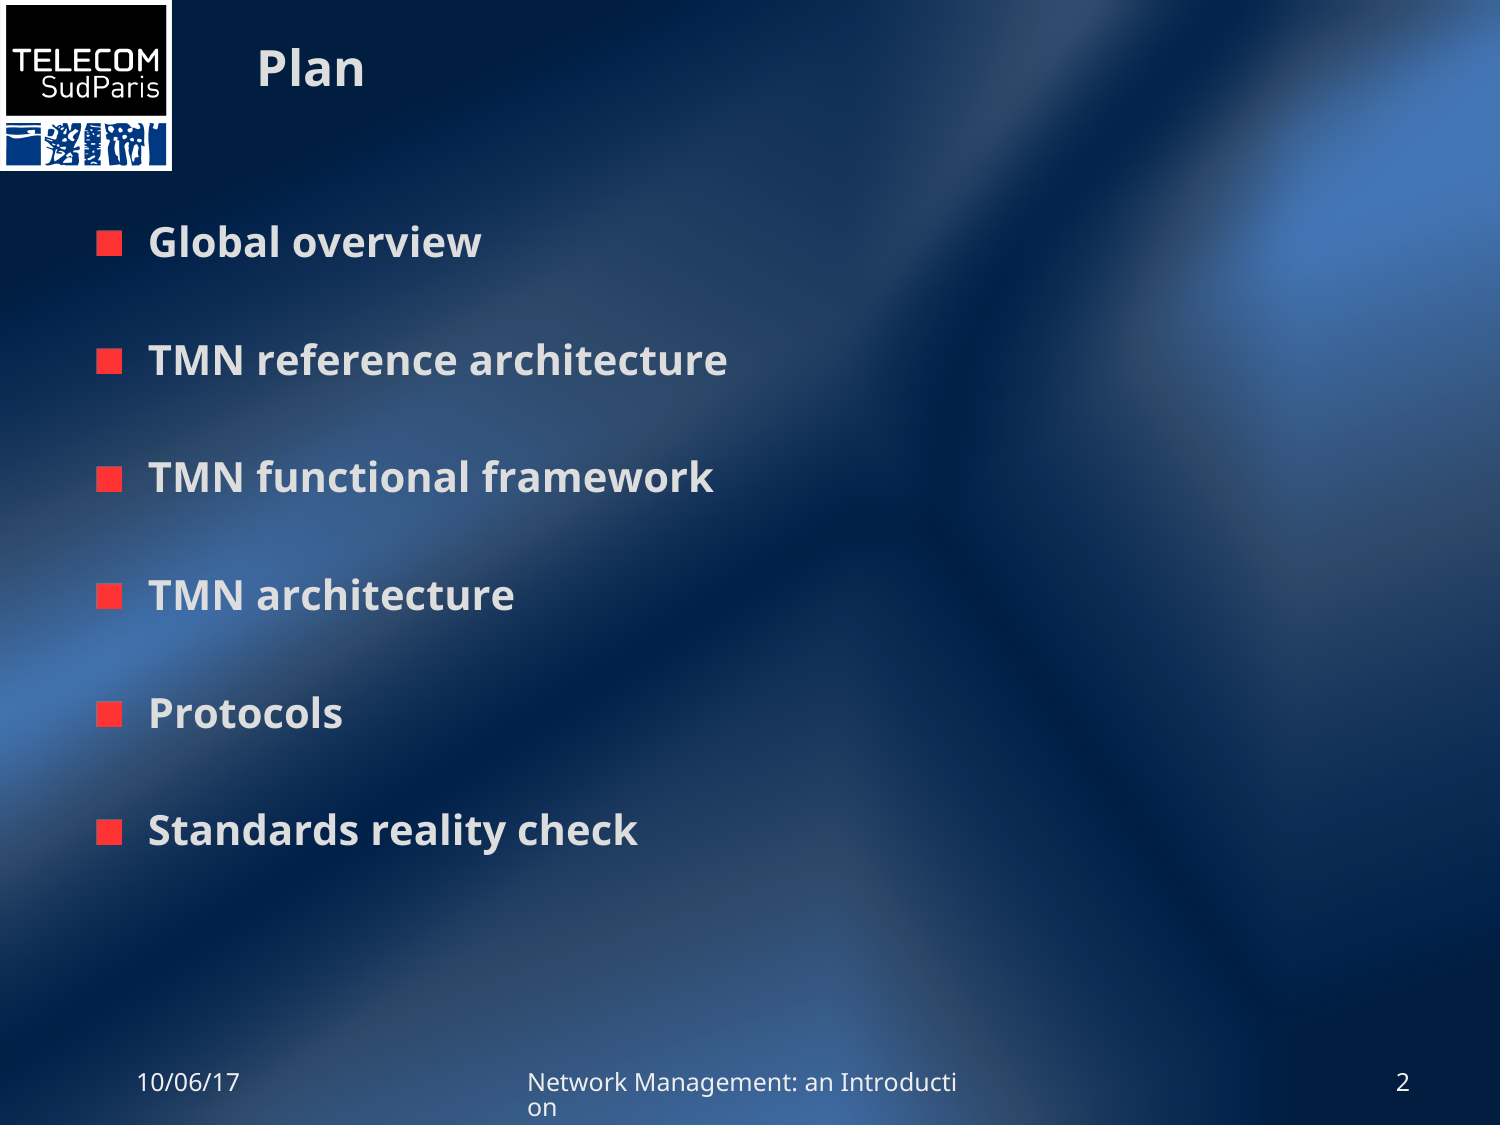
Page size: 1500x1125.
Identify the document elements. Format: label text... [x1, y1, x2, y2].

picture [0, 0, 1500, 1125]
list Global overview TMN reference architecture TMN functional framework TMN architecture Protocols Standards reality check [76, 207, 1427, 977]
title Plan [242, 7, 1436, 126]
